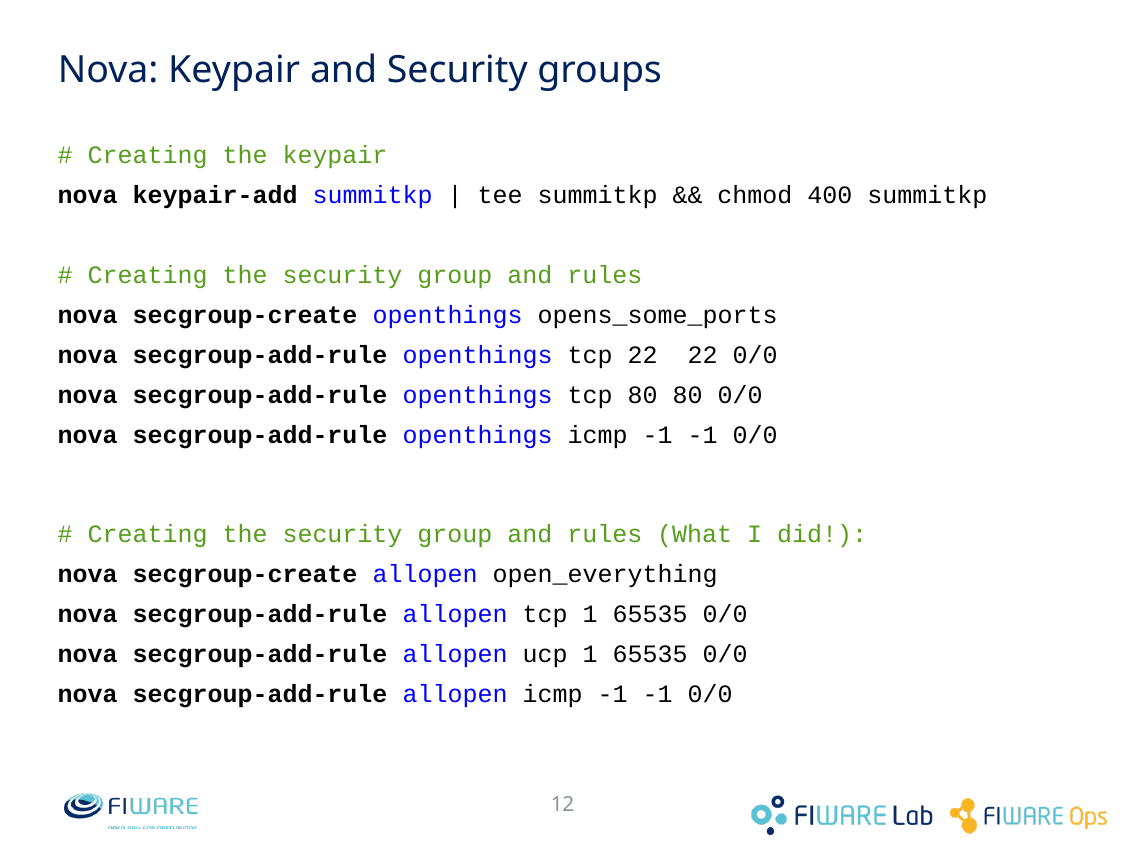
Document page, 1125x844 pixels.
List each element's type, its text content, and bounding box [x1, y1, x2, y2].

picture [60, 789, 203, 829]
text_box [236, 377, 266, 449]
text_box # Creating the keypair nova keypair-add summitkp | tee summitkp && chmod 400 summitkp # Creating the security group and rules nova secgroup-create openthings opens_some_ports nova secgroup-add-rule openthings tcp 22 22 0/0 nova secgroup-add-rule openthings tcp 80 80 0/0 nova secgroup-add-rule openthings icmp -1 -1 0/0 # Creating the security group and rules (What I did!): nova secgroup-create allopen open_everything nova secgroup-add-rule allopen tcp 1 65535 0/0 nova secgroup-add-rule allopen ucp 1 65535 0/0 nova secgroup-add-rule allopen icmp -1 -1 0/0 [42, 99, 1098, 765]
picture [945, 793, 1113, 840]
slide_number [498, 782, 626, 827]
picture [739, 782, 939, 843]
title Nova: Keypair and Security groups [42, 35, 1021, 99]
